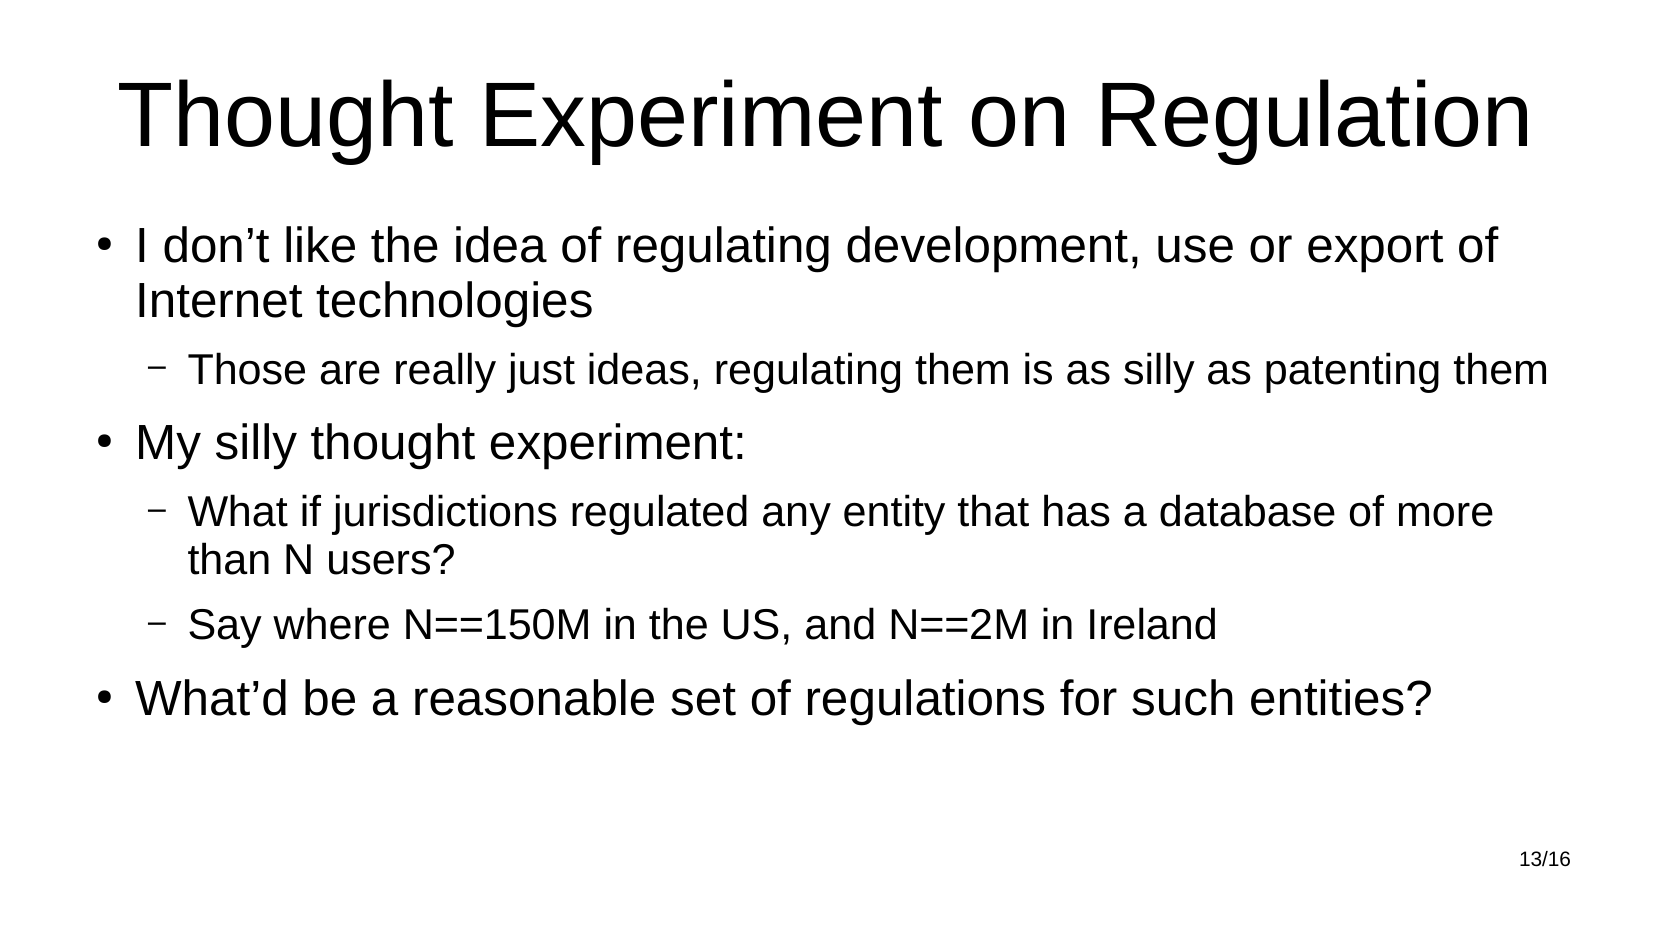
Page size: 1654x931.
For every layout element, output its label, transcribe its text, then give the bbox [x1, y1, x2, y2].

list I don’t like the idea of regulating development, use or export of Internet technologies Those are really just ideas, regulating them is as silly as patenting them My silly thought experiment: What if jurisdictions regulated any entity that has a database of more than N users? Say where N==150M in the US, and N==2M in Ireland What’d be a reasonable set of regulations for such entities? [82, 217, 1571, 758]
title Thought Experiment on Regulation [82, 37, 1571, 193]
